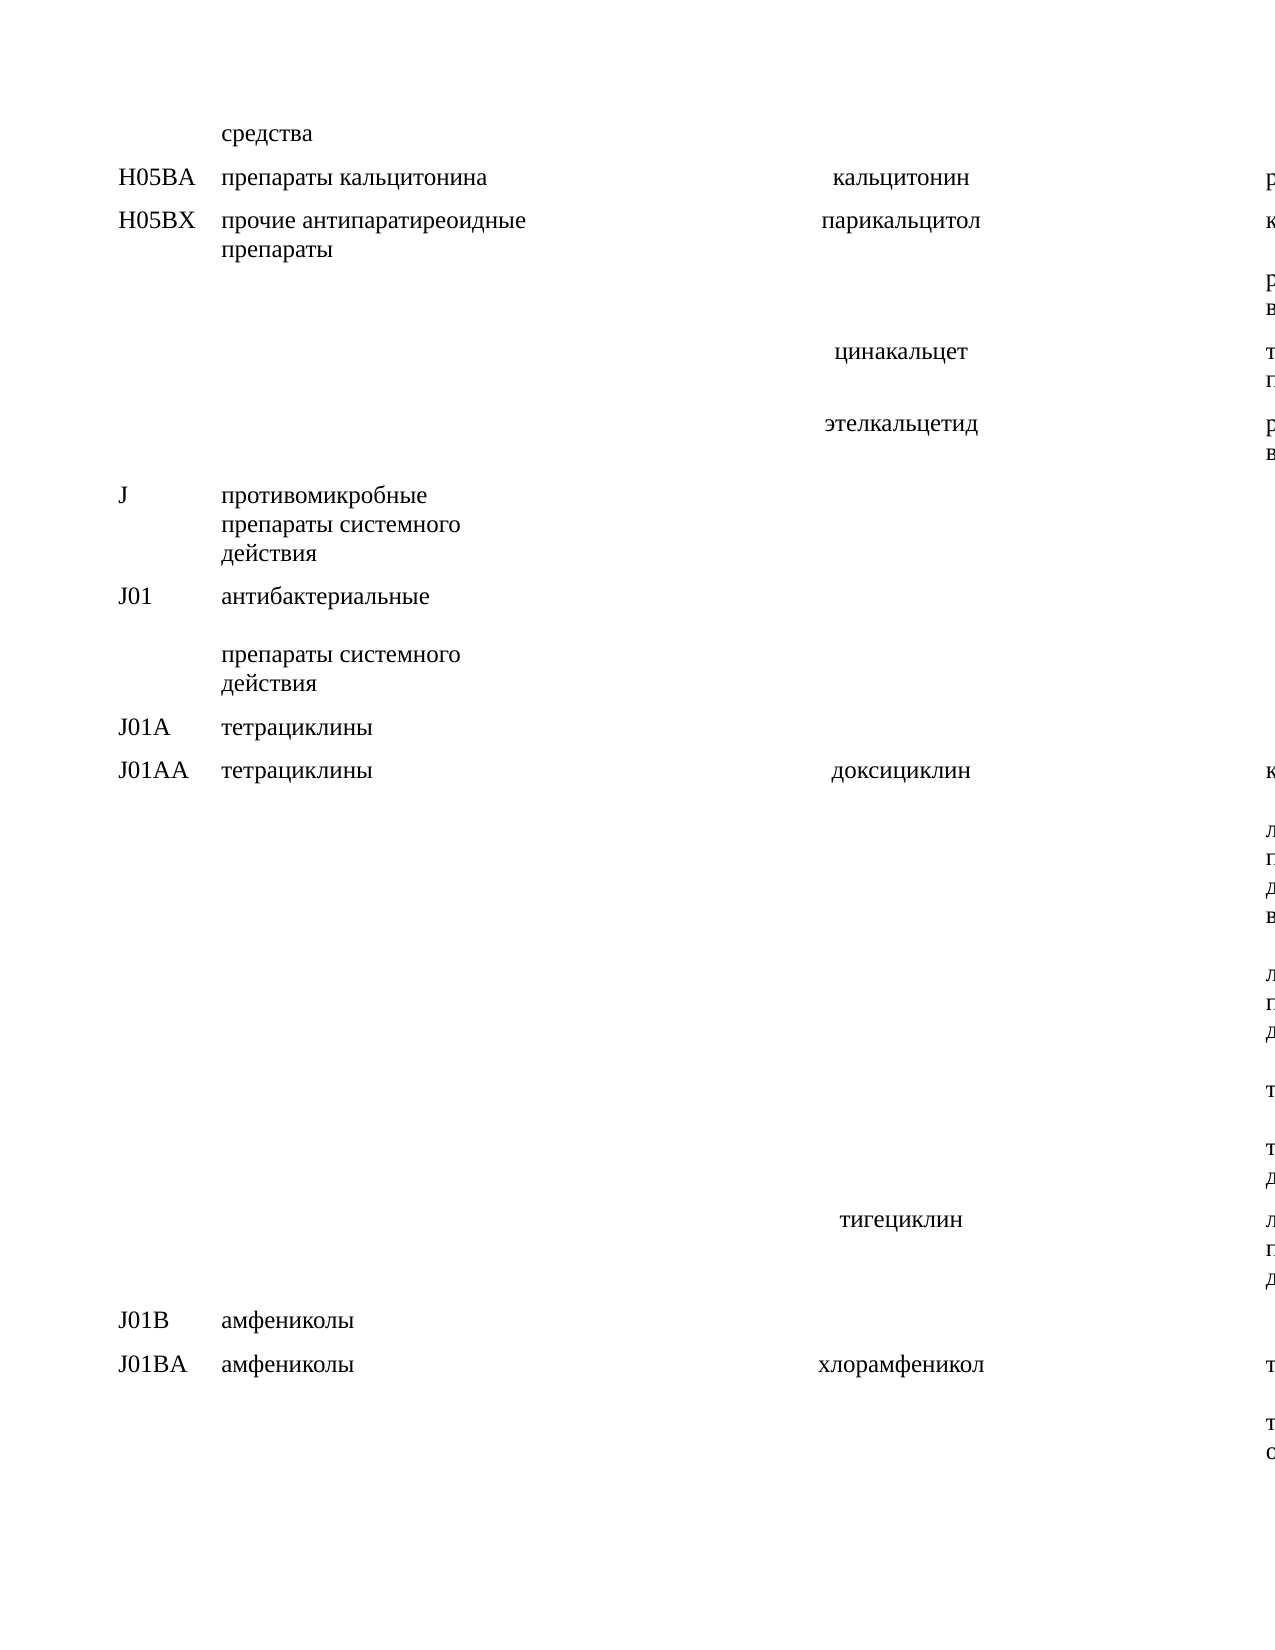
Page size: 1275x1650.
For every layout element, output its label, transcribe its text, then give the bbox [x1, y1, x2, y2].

table_cell доксициклин [537, 755, 1266, 1204]
table_cell кальцитонин [537, 162, 1266, 205]
table_cell цинакальцет [537, 336, 1266, 408]
table_cell [1266, 1305, 1275, 1349]
table_cell тетрациклины [221, 712, 537, 755]
table_cell [118, 408, 221, 480]
table_cell средства [221, 118, 537, 162]
table_cell [537, 118, 1266, 162]
table_cell J01 [118, 581, 221, 712]
table_cell [537, 581, 1266, 712]
table_cell [118, 1204, 221, 1305]
table_cell хлорамфеникол [537, 1349, 1266, 1494]
table_cell парикальцитол [537, 205, 1266, 336]
table_cell этелкальцетид [537, 408, 1266, 480]
table_cell J01BA [118, 1349, 221, 1494]
table_cell препараты кальцитонина [221, 162, 537, 205]
table_cell антибактериальные препараты системного действия [221, 581, 537, 712]
table_cell тигециклин [537, 1204, 1266, 1305]
table_cell [537, 1305, 1266, 1349]
table_cell [221, 408, 537, 480]
table_cell H05BA [118, 162, 221, 205]
table_cell [221, 336, 537, 408]
table_cell [1266, 581, 1275, 712]
table_cell [537, 480, 1266, 581]
table_cell амфениколы [221, 1305, 537, 1349]
table_cell тетрациклины [221, 755, 537, 1204]
table_cell [118, 336, 221, 408]
table_cell J01A [118, 712, 221, 755]
table_cell [1266, 118, 1275, 162]
table_cell [221, 1204, 537, 1305]
table_cell [118, 118, 221, 162]
table_cell J01AA [118, 755, 221, 1204]
table_cell H05BX [118, 205, 221, 336]
table_cell [1266, 712, 1275, 755]
table_cell J01B [118, 1305, 221, 1349]
table_cell [1266, 480, 1275, 581]
table_cell прочие антипаратиреоидные препараты [221, 205, 537, 336]
table_cell противомикробные препараты системного действия [221, 480, 537, 581]
table_cell J [118, 480, 221, 581]
table_cell [537, 712, 1266, 755]
table_cell амфениколы [221, 1349, 537, 1494]
